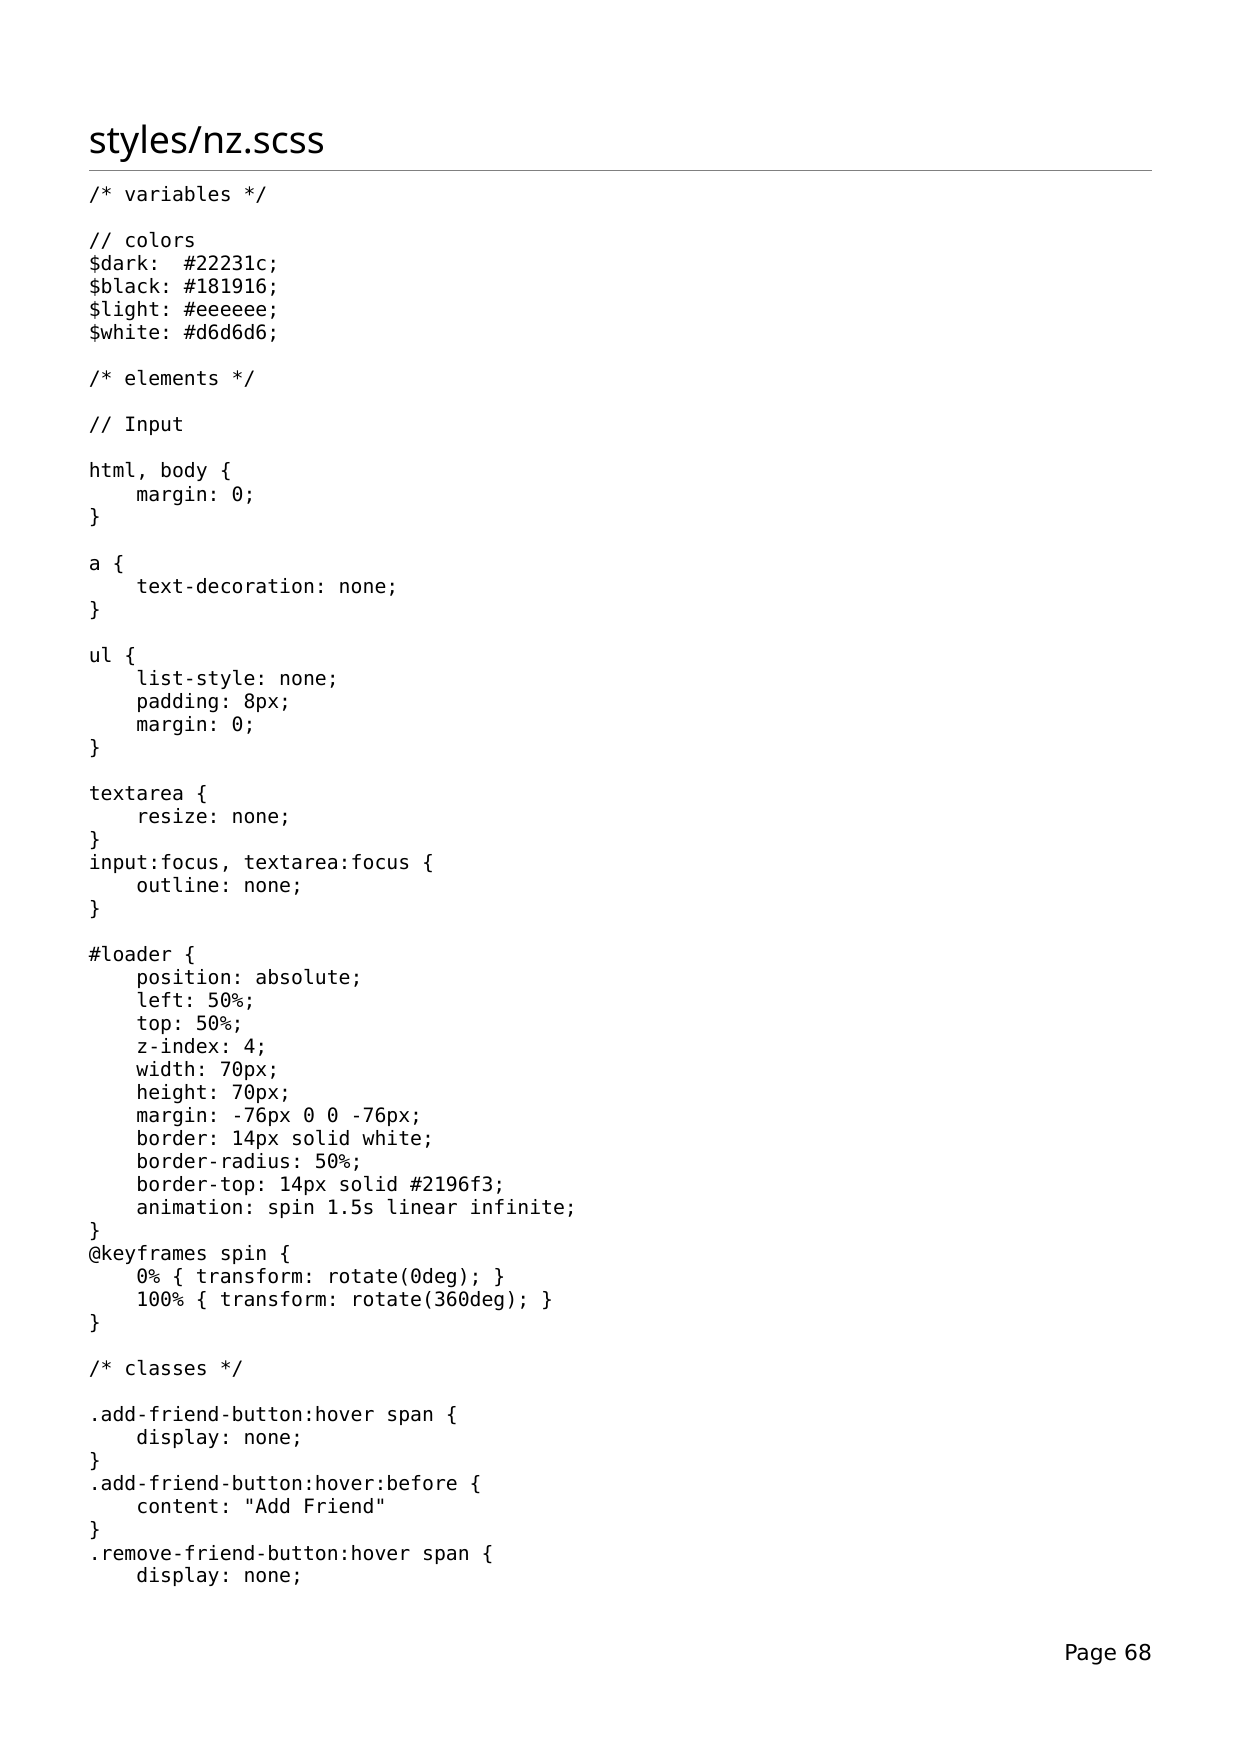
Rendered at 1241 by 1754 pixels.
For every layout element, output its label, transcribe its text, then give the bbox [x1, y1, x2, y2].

text $dark: #22231c; [88, 252, 1152, 275]
text resize: none; [88, 805, 1152, 828]
text border-radius: 50%; [88, 1150, 1152, 1173]
text $black: #181916; [88, 275, 1152, 298]
subtitle styles/nz.scss [88, 113, 1152, 171]
text /* variables */ [88, 183, 1152, 206]
text } [88, 1518, 1152, 1542]
text position: absolute; [88, 966, 1152, 989]
text display: none; [88, 1426, 1152, 1449]
text } [88, 1311, 1152, 1334]
text 100% { transform: rotate(360deg); } [88, 1288, 1152, 1311]
text z-index: 4; [88, 1035, 1152, 1058]
text text-decoration: none; [88, 575, 1152, 598]
text } [88, 828, 1152, 851]
text // colors [88, 229, 1152, 252]
text } [88, 897, 1152, 920]
text list-style: none; [88, 667, 1152, 690]
text outline: none; [88, 874, 1152, 897]
text margin: 0; [88, 483, 1152, 506]
text } [88, 1219, 1152, 1242]
text .add-friend-button:hover span { [88, 1403, 1152, 1426]
text } [88, 506, 1152, 529]
text input:focus, textarea:focus { [88, 851, 1152, 874]
text /* elements */ [88, 367, 1152, 391]
text border: 14px solid white; [88, 1127, 1152, 1150]
text a { [88, 552, 1152, 575]
text left: 50%; [88, 989, 1152, 1012]
text margin: -76px 0 0 -76px; [88, 1104, 1152, 1127]
text html, body { [88, 459, 1152, 483]
text display: none; [88, 1564, 1152, 1588]
text $white: #d6d6d6; [88, 321, 1152, 344]
text margin: 0; [88, 713, 1152, 736]
text /* classes */ [88, 1357, 1152, 1380]
text height: 70px; [88, 1081, 1152, 1104]
text textarea { [88, 782, 1152, 805]
text // Input [88, 413, 1152, 437]
text content: "Add Friend" [88, 1496, 1152, 1518]
text .add-friend-button:hover:before { [88, 1472, 1152, 1496]
text padding: 8px; [88, 690, 1152, 713]
text width: 70px; [88, 1058, 1152, 1081]
text border-top: 14px solid #2196f3; [88, 1173, 1152, 1196]
text top: 50%; [88, 1012, 1152, 1035]
text } [88, 1449, 1152, 1472]
text } [88, 598, 1152, 621]
text $light: #eeeeee; [88, 298, 1152, 321]
text #loader { [88, 943, 1152, 966]
text @keyframes spin { [88, 1242, 1152, 1265]
text .remove-friend-button:hover span { [88, 1542, 1152, 1564]
text 0% { transform: rotate(0deg); } [88, 1265, 1152, 1288]
text ul { [88, 644, 1152, 667]
text } [88, 736, 1152, 759]
text animation: spin 1.5s linear infinite; [88, 1196, 1152, 1219]
